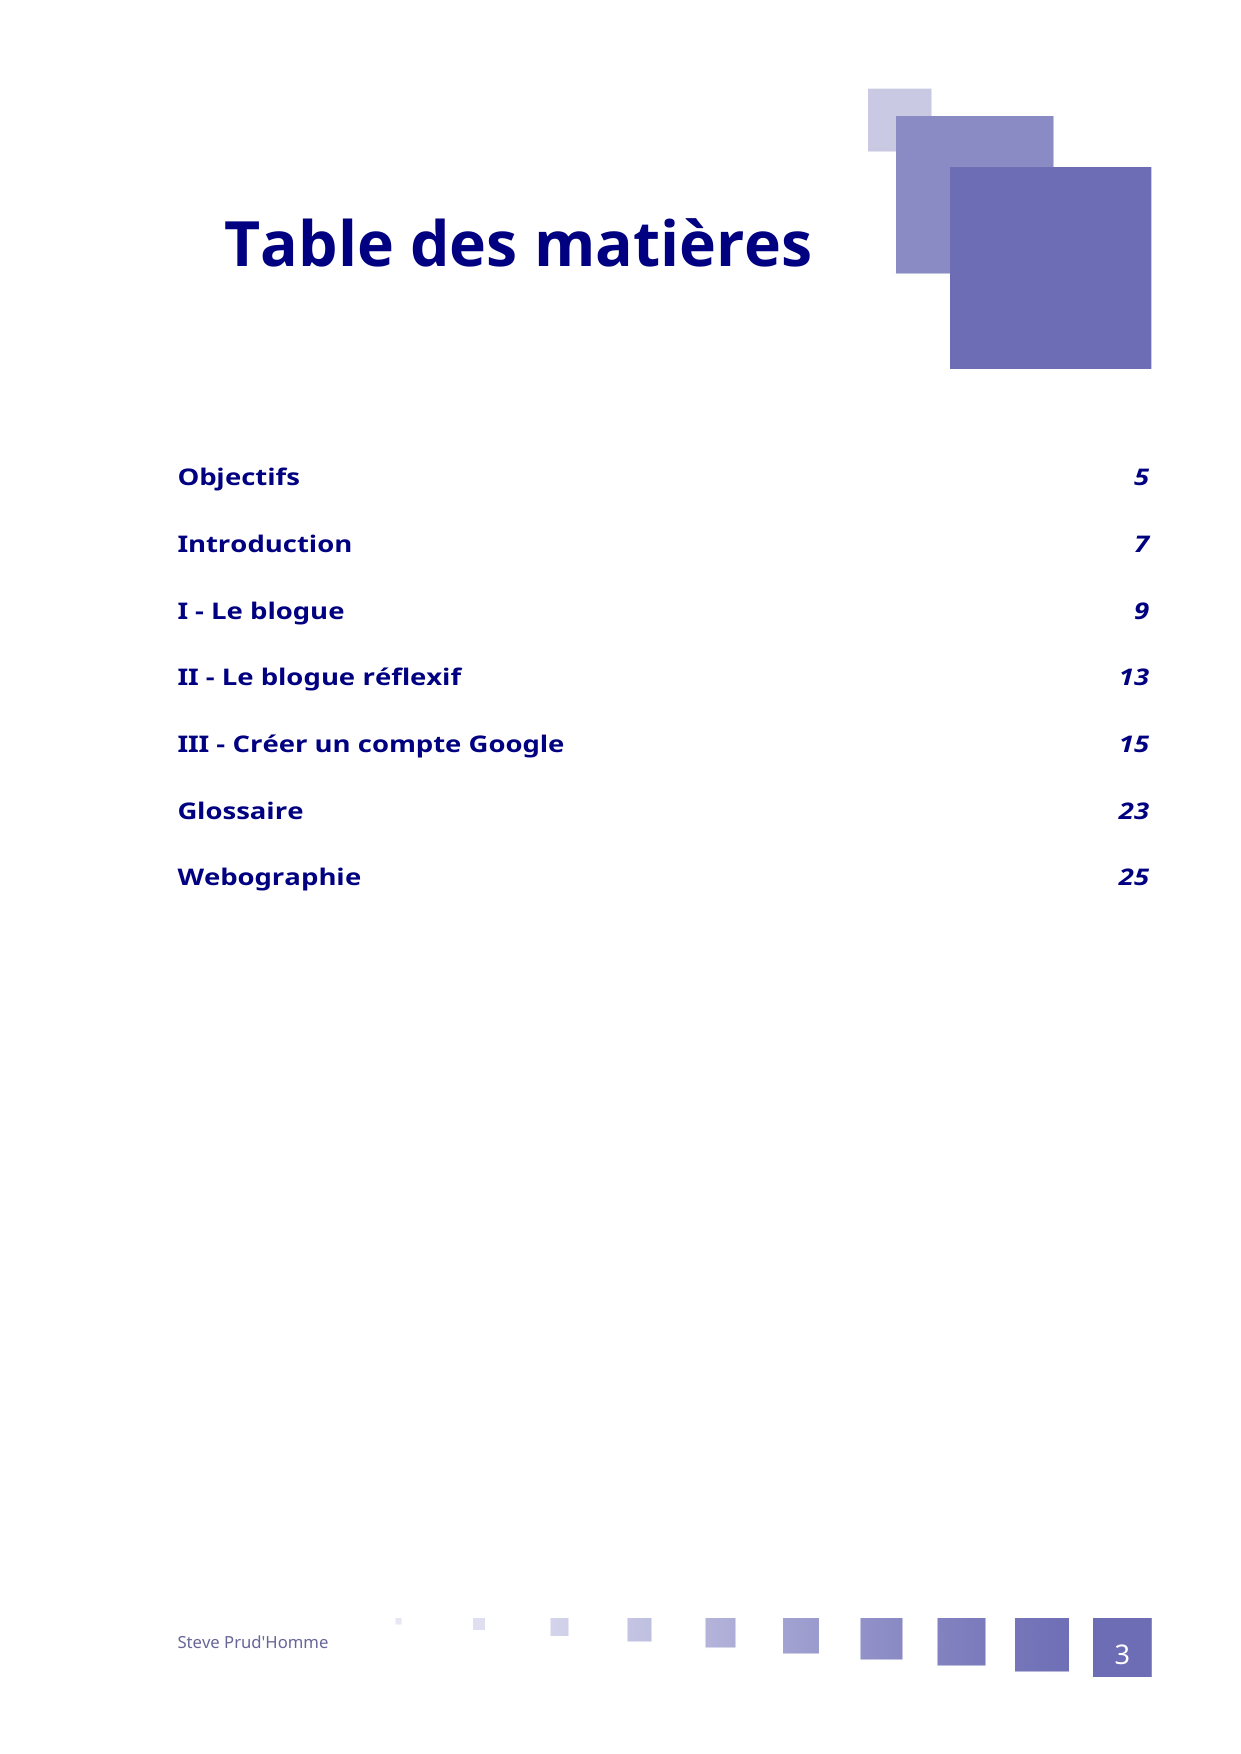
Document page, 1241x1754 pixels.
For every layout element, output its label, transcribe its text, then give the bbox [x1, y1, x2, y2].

title Glossaire 23 [177, 794, 1152, 826]
picture [351, 492, 1152, 528]
picture [351, 1618, 1152, 1678]
picture [351, 692, 1152, 728]
title III - Créer un compte Google 15 [177, 728, 1152, 759]
picture [351, 759, 1152, 794]
title Webographie 25 [177, 861, 1152, 892]
picture [351, 559, 1152, 594]
picture [351, 626, 1152, 661]
title Objectifs 5 [177, 461, 1152, 492]
title II - Le blogue réflexif 13 [177, 661, 1152, 692]
title Table des matières [224, 199, 868, 284]
picture [351, 826, 1152, 861]
picture [351, 88, 1152, 461]
title Introduction 7 [177, 528, 1152, 559]
title I - Le blogue 9 [177, 594, 1152, 626]
